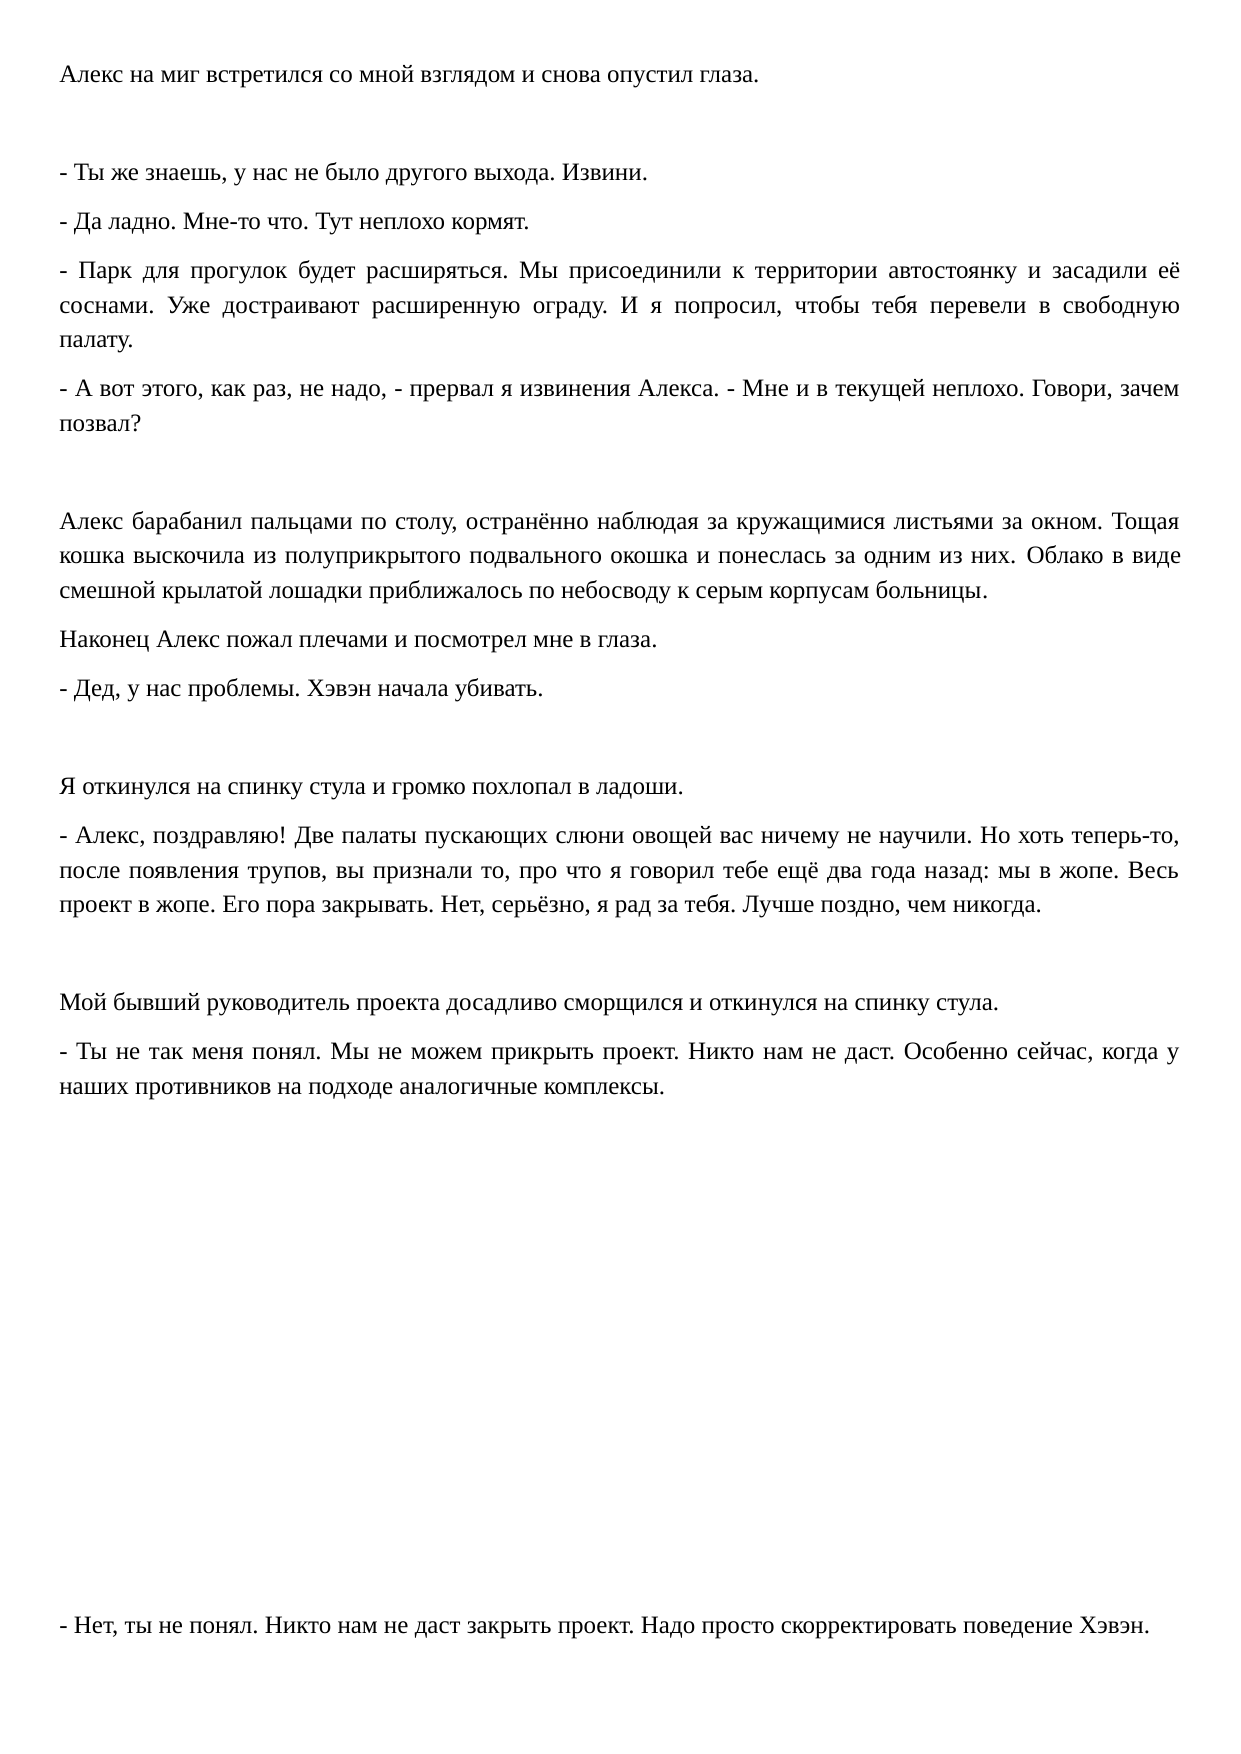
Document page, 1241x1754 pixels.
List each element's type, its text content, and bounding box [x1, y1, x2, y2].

text - Парк для прогулок будет расширяться. Мы присоединили к территории автостоянку и засадили её соснами. Уже достраивают расширенную ограду. И я попросил, чтобы тебя перевели в свободную палату. [59, 255, 1181, 353]
text Алекс на миг встретился со мной взглядом и снова опустил глаза. [59, 59, 1181, 88]
text - Нет, ты не понял. Никто нам не даст закрыть проект. Надо просто скорректировать поведение Хэвэн. [59, 1611, 1181, 1639]
text Алекс барабанил пальцами по столу, остранённо наблюдая за кружащимися листьями за окном. Тощая кошка выскочила из полуприкрытого подвального окошка и понеслась за одним из них. Облако в виде смешной крылатой лошадки приближалось по небосводу к серым корпусам больницы. [59, 506, 1181, 604]
text - Ты же знаешь, у нас не было другого выхода. Извини. [59, 157, 1181, 186]
text - Ты не так меня понял. Мы не можем прикрыть проект. Никто нам не даст. Особенно сейчас, когда у наших противников на подходе аналогичные комплексы. [59, 1036, 1181, 1099]
text Мой бывший руководитель проекта досадливо сморщился и откинулся на спинку стула. [59, 987, 1181, 1016]
text - Дед, у нас проблемы. Хэвэн начала убивать. [59, 673, 1181, 702]
text Я откинулся на спинку стула и громко похлопал в ладоши. [59, 771, 1181, 800]
text - А вот этого, как раз, не надо, - прервал я извинения Алекса. - Мне и в текущей неплохо. Говори, зачем позвал? [59, 373, 1181, 437]
text - Да ладно. Мне-то что. Тут неплохо кормят. [59, 206, 1181, 235]
text Наконец Алекс пожал плечами и посмотрел мне в глаза. [59, 624, 1181, 653]
text - Алекс, поздравляю! Две палаты пускающих слюни овощей вас ничему не научили. Но хоть теперь-то, после появления трупов, вы признали то, про что я говорил тебе ещё два года назад: мы в жопе. Весь проект в жопе. Его пора закрывать. Нет, серьёзно, я рад за тебя. Лучше поздно, чем никогда. [59, 820, 1181, 918]
